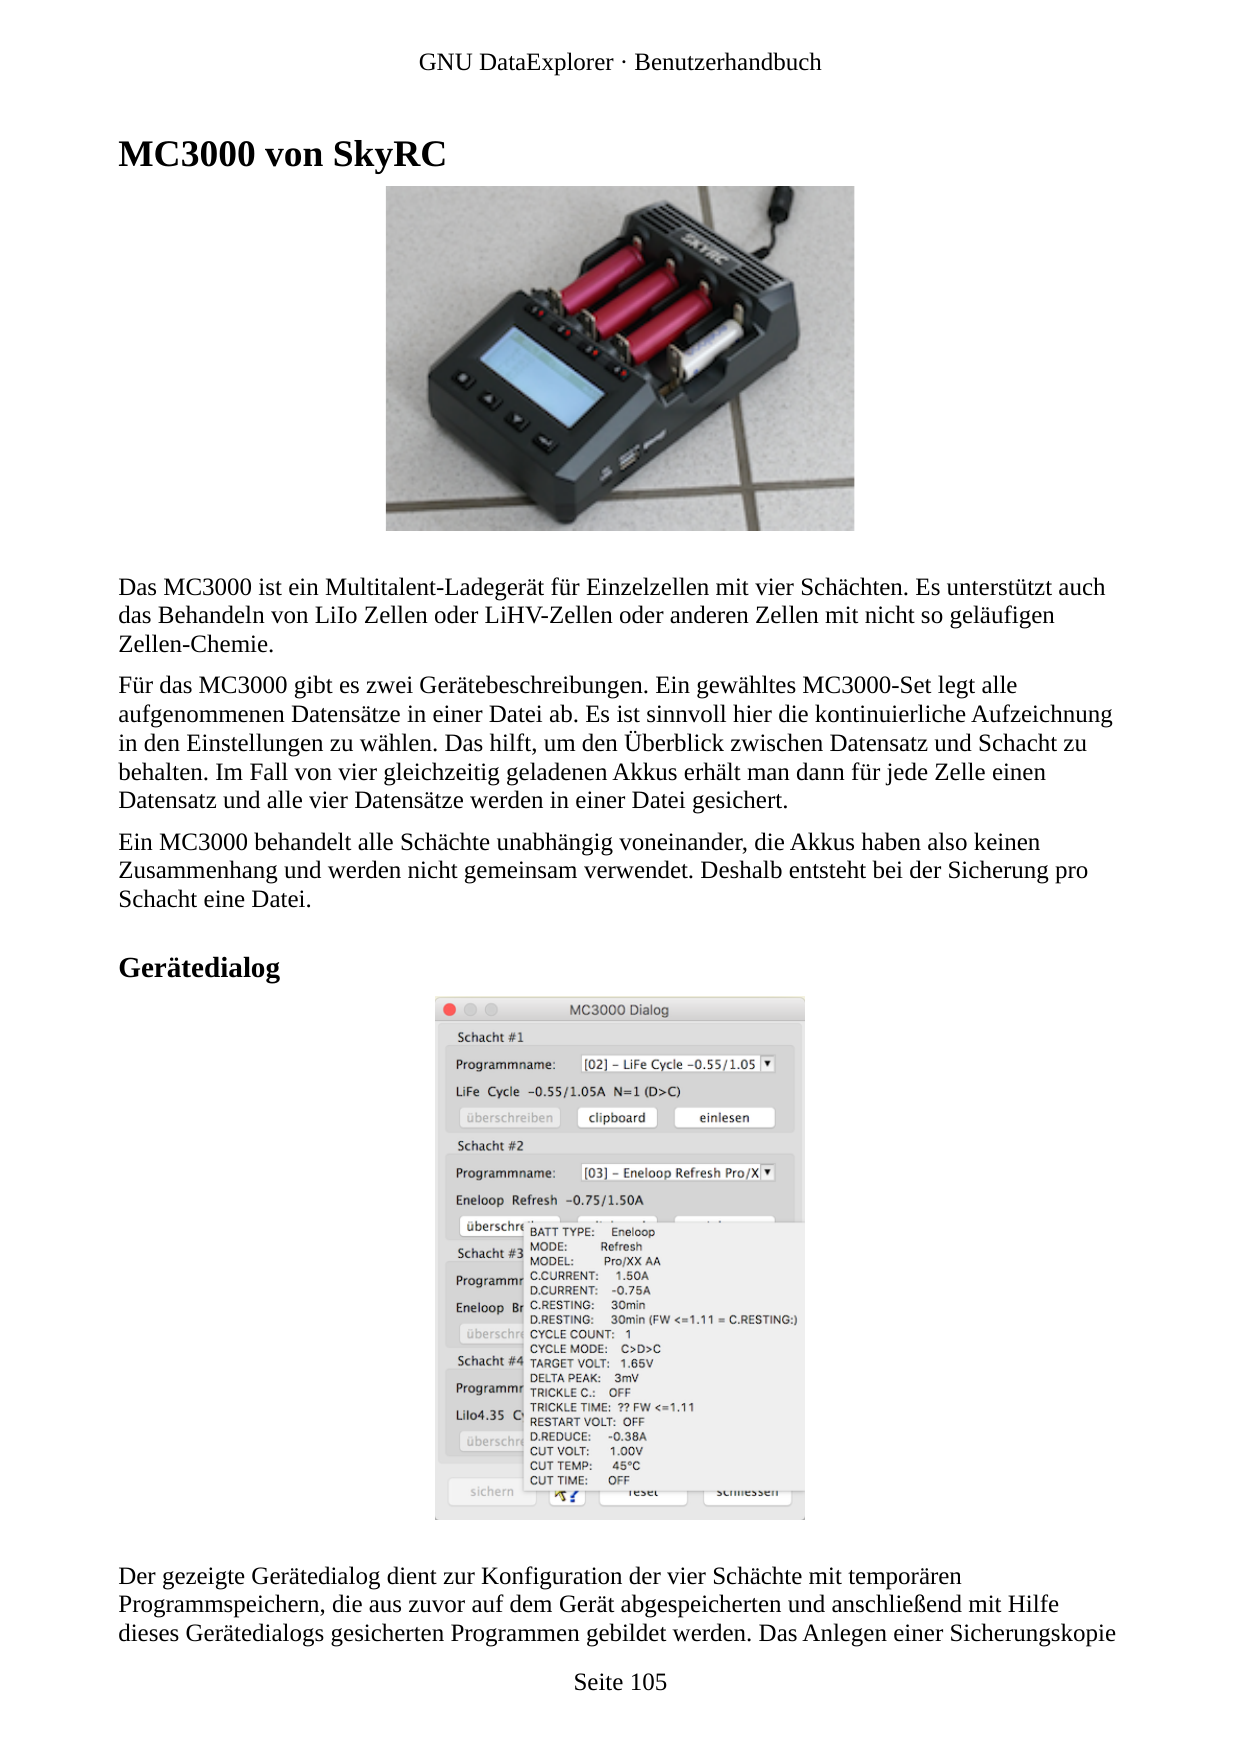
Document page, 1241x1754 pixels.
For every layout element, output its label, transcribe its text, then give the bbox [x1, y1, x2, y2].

subtitle Gerätedialog [118, 951, 1122, 984]
text Der gezeigte Gerätedialog dient zur Konfiguration der vier Schächte mit temporären Programmspeichern, die aus zuvor auf dem Gerät abgespeicherten und anschließend mit Hilfe dieses Gerätedialogs gesicherten Programmen gebildet werden. Das Anlegen einer Sicherungskopie [118, 1561, 1122, 1647]
text Ein MC3000 behandelt alle Schächte unabhängig voneinander, die Akkus haben also keinen Zusammenhang und werden nicht gemeinsam verwendet. Deshalb entsteht bei der Sicherung pro Schacht eine Datei. [118, 827, 1122, 913]
text Das MC3000 ist ein Multitalent-Ladegerät für Einzelzellen mit vier Schächten. Es unterstützt auch das Behandeln von LiIo Zellen oder LiHV-Zellen oder anderen Zellen mit nicht so geläufigen Zellen-Chemie. [118, 572, 1122, 658]
subtitle MC3000 von SkyRC [118, 131, 1122, 174]
text Für das MC3000 gibt es zwei Gerätebeschreibungen. Ein gewähltes MC3000-Set legt alle aufgenommenen Datensätze in einer Datei ab. Es ist sinnvoll hier die kontinuierliche Aufzeichnung in den Einstellungen zu wählen. Das hilft, um den Überblick zwischen Datensatz und Schacht zu behalten. Im Fall von vier gleichzeitig geladenen Akkus erhält man dann für jede Zelle einen Datensatz und alle vier Datensätze werden in einer Datei gesichert. [118, 671, 1122, 814]
